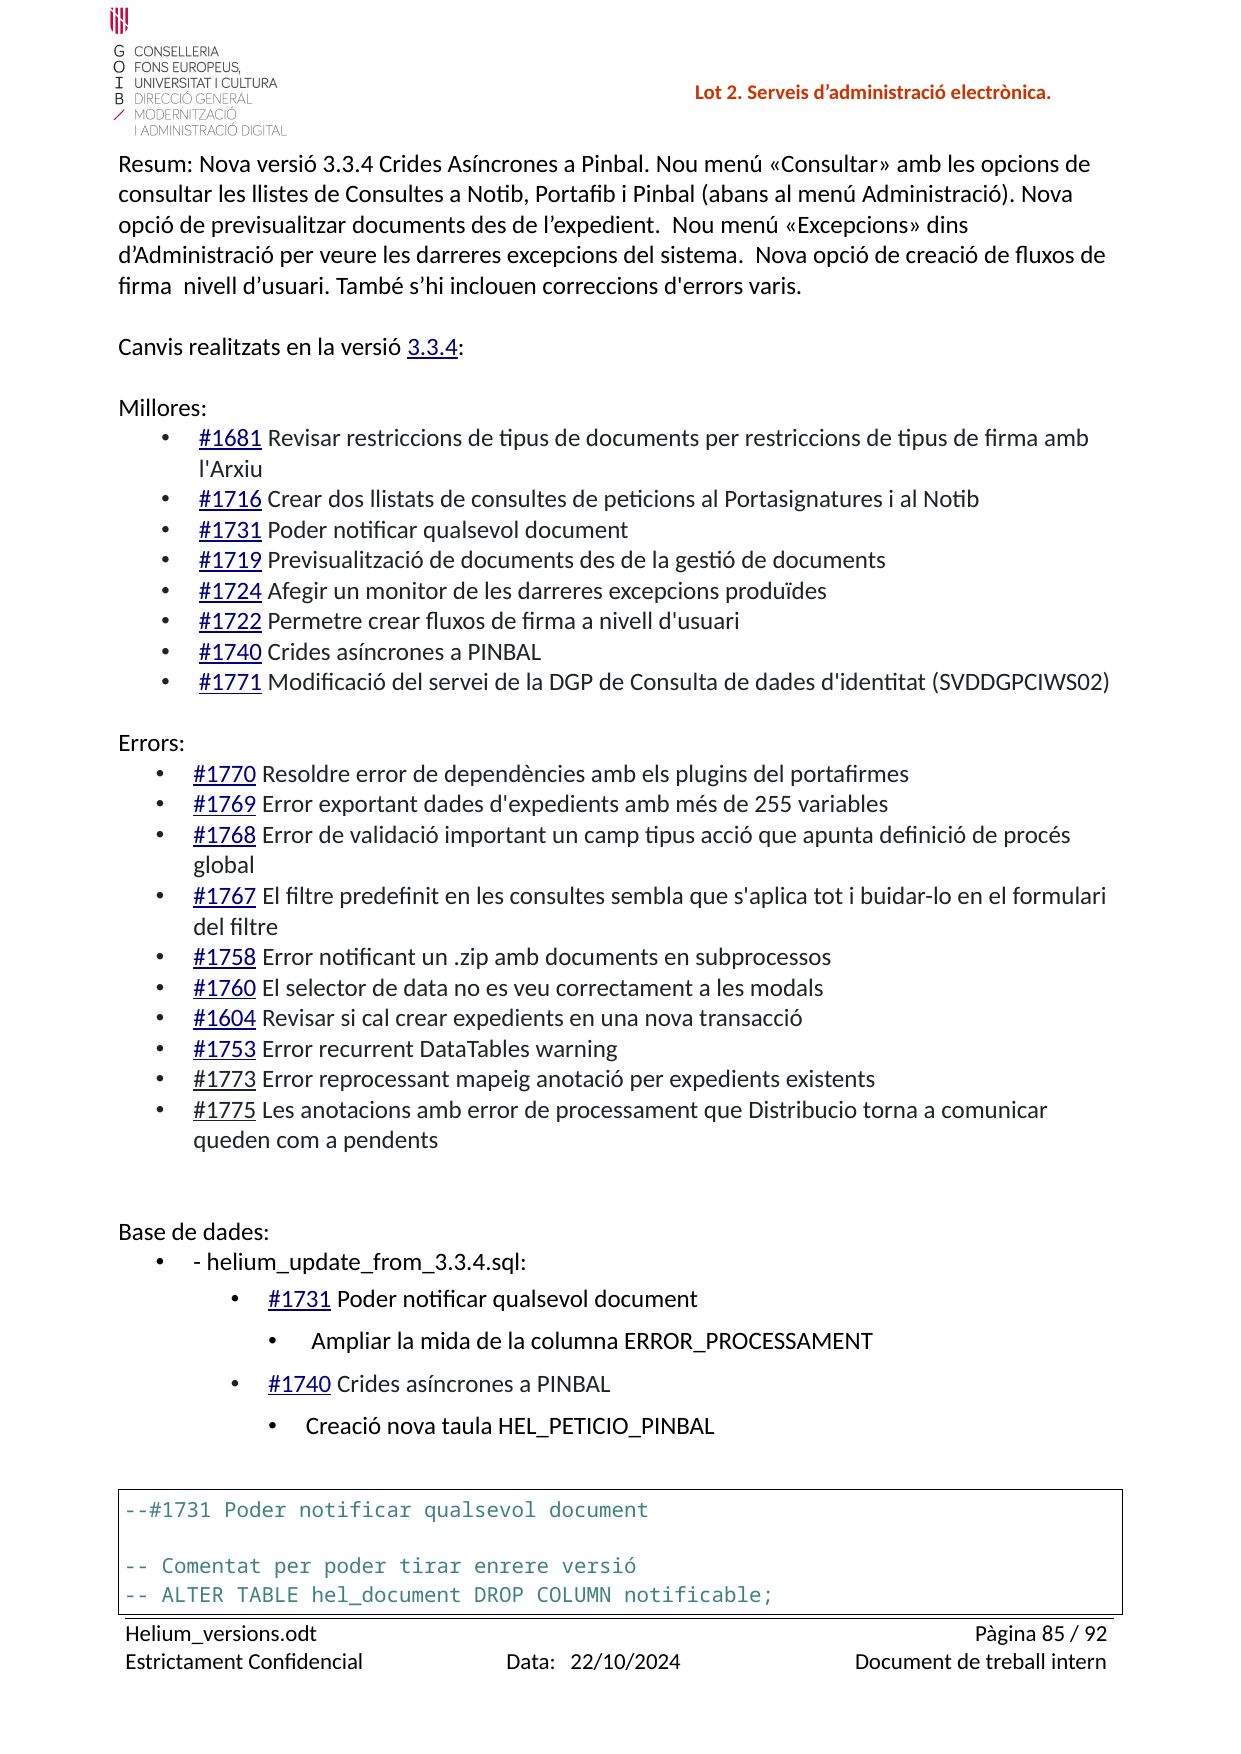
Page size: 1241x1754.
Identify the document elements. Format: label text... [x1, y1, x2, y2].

list #1753 Error recurrent DataTables warning [156, 1033, 1122, 1063]
list #1740 Crides asíncrones a PINBAL [231, 1368, 1122, 1398]
list #1719 Previsualització de documents des de la gestió de documents [161, 544, 1122, 575]
list #1731 Poder notificar qualsevol document [231, 1283, 1122, 1313]
list Creació nova taula HEL_PETICIO_PINBAL [268, 1410, 1122, 1441]
list #1716 Crear dos llistats de consultes de peticions al Portasignatures i al Notib [161, 483, 1122, 514]
picture [100, 0, 297, 144]
list #1768 Error de validació important un camp tipus acció que apunta definició de procés global [156, 819, 1122, 880]
list #1775 Les anotacions amb error de processament que Distribucio torna a comunicar queden com a pendents [156, 1094, 1122, 1155]
list #1769 Error exportant dades d'expedients amb més de 255 variables [156, 789, 1122, 819]
text Canvis realitzats en la versió 3.3.4: [118, 331, 1122, 361]
list #1681 Revisar restriccions de tipus de documents per restriccions de tipus de firma amb l'Arxiu [161, 422, 1122, 483]
list #1771 Modificació del servei de la DGP de Consulta de dades d'identitat (SVDDGPCIWS02) [161, 667, 1122, 697]
list #1760 El selector de data no es veu correctament a les modals [156, 972, 1122, 1002]
list - helium_update_from_3.3.4.sql: [156, 1246, 1122, 1277]
list #1758 Error notificant un .zip amb documents en subprocessos [156, 941, 1122, 972]
list Ampliar la mida de la columna ERROR_PROCESSAMENT [268, 1325, 1122, 1356]
list #1722 Permetre crear fluxos de firma a nivell d'usuari [161, 606, 1122, 636]
text Millores: [118, 392, 1122, 422]
list #1724 Afegir un monitor de les darreres excepcions produïdes [161, 575, 1122, 606]
list #1604 Revisar si cal crear expedients en una nova transacció [156, 1002, 1122, 1033]
list #1767 El filtre predefinit en les consultes sembla que s'aplica tot i buidar-lo en el formulari del filtre [156, 880, 1122, 941]
table_header --#1731 Poder notificar qualsevol document -- Comentat per poder tirar enrere versió -- ALTER TABLE hel_document DROP COLUMN notificable; [119, 1490, 1122, 1614]
text Resum: Nova versió 3.3.4 Crides Asíncrones a Pinbal. Nou menú «Consultar» amb les opcions de consultar les llistes de Consultes a Notib, Portafib i Pinbal (abans al menú Administració). Nova opció de previsualitzar documents des de l’expedient. Nou menú «Excepcions» dins d’Administració per veure les darreres excepcions del sistema. Nova opció de creació de fluxos de firma nivell d’usuari. També s’hi inclouen correccions d'errors varis. [118, 148, 1122, 300]
list #1773 Error reprocessant mapeig anotació per expedients existents [156, 1063, 1122, 1094]
text Base de dades: [118, 1216, 1122, 1246]
list #1731 Poder notificar qualsevol document [161, 514, 1122, 544]
list #1740 Crides asíncrones a PINBAL [161, 636, 1122, 667]
list #1770 Resoldre error de dependències amb els plugins del portafirmes [156, 758, 1122, 789]
text Errors: [118, 728, 1122, 758]
